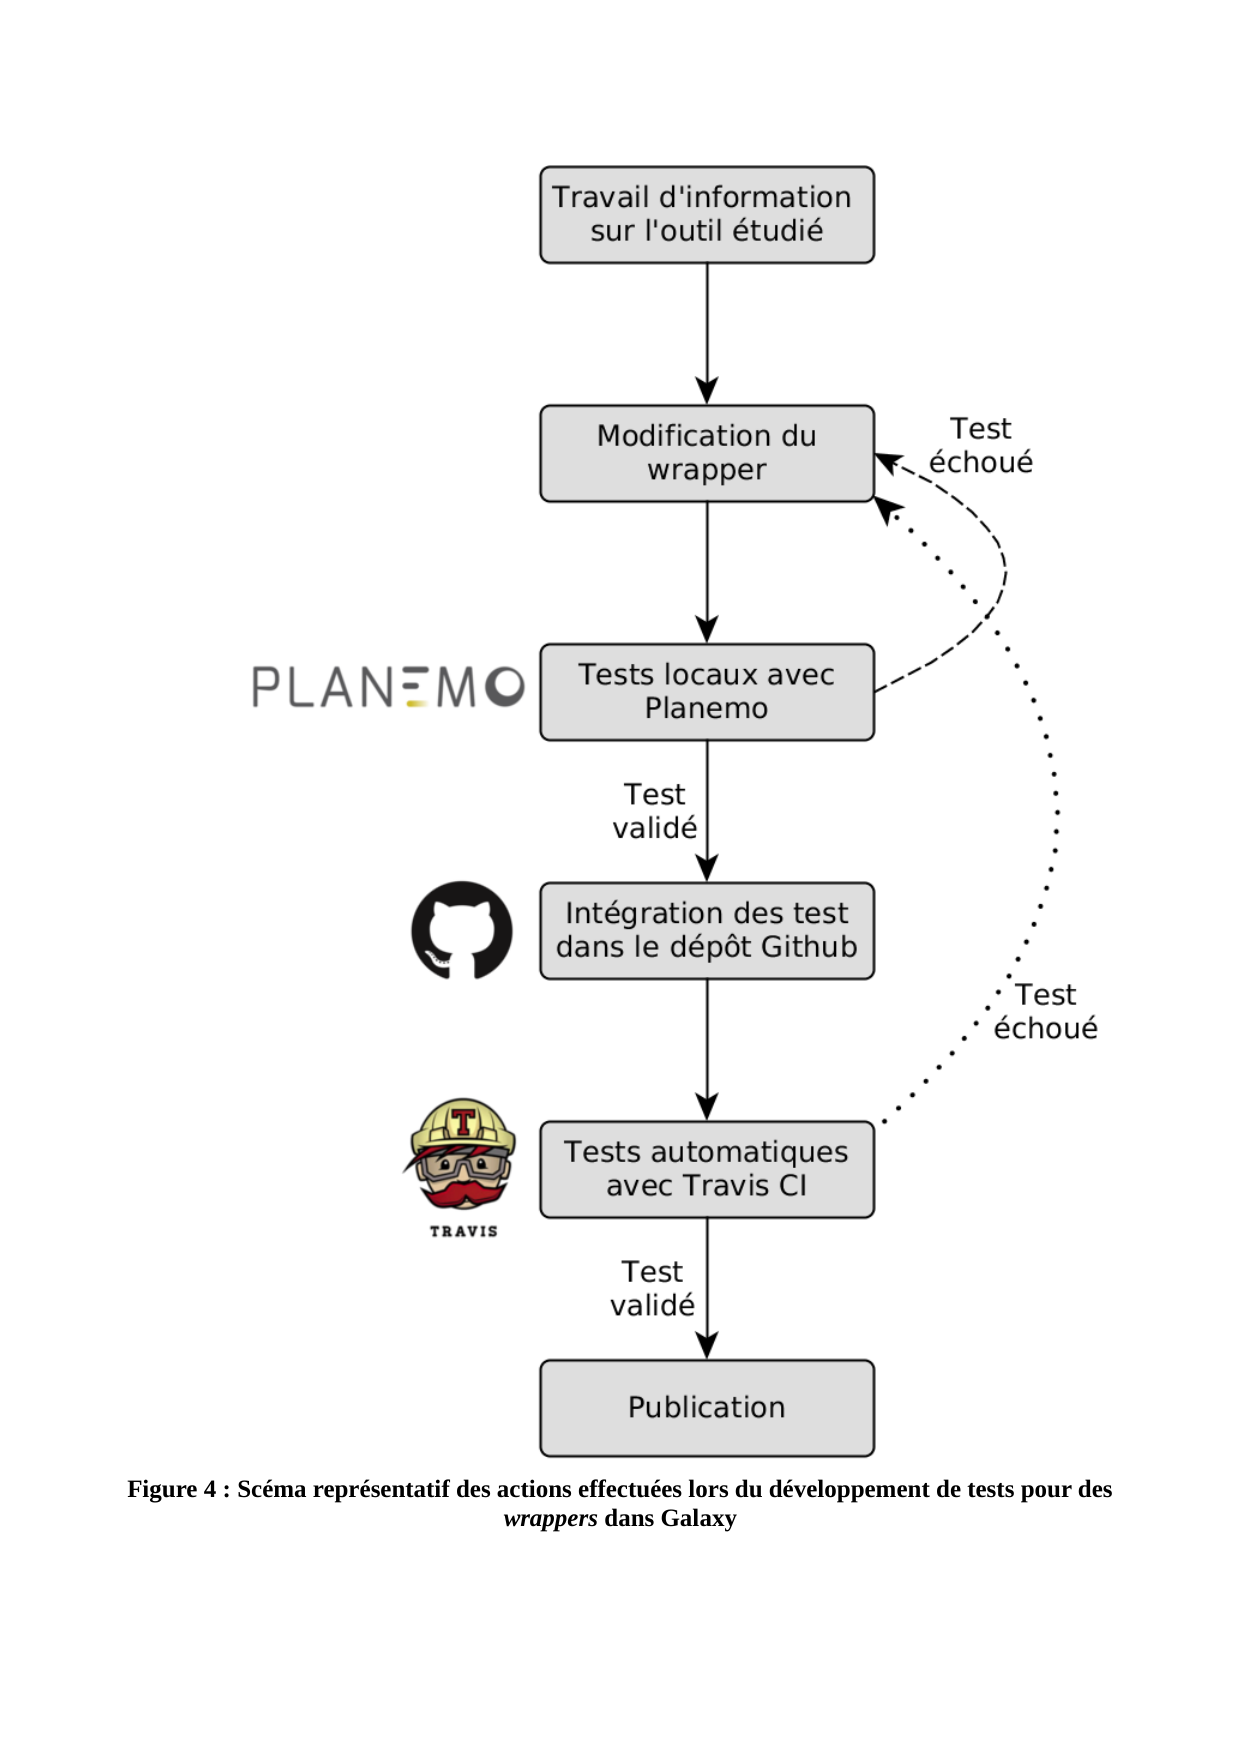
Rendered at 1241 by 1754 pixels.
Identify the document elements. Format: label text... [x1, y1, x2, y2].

text Figure 4 : Scéma représentatif des actions effectuées lors du développement de tests pour des wrappers dans Galaxy [118, 1475, 1122, 1532]
picture [118, 146, 1123, 1475]
